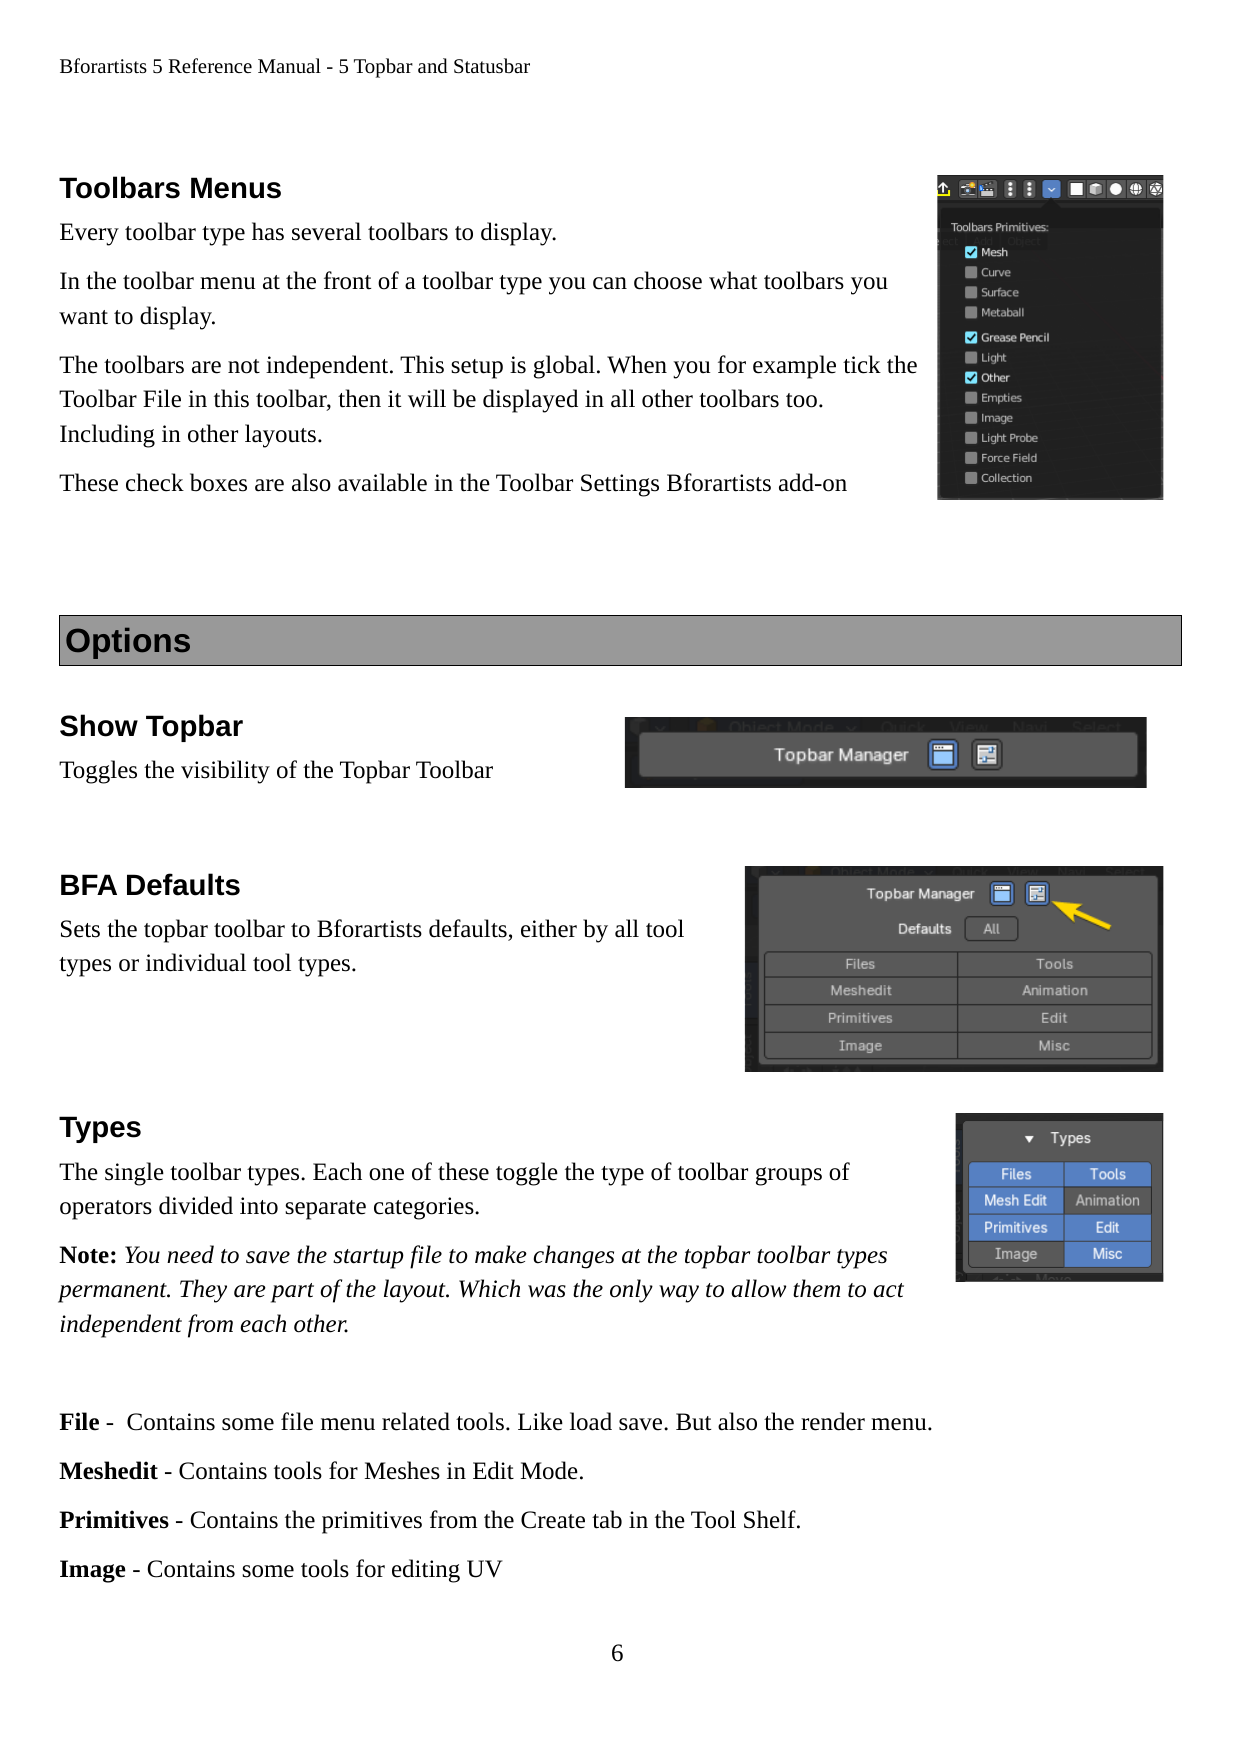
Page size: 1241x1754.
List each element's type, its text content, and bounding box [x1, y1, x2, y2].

subtitle Show Topbar [59, 709, 1181, 743]
picture [955, 1113, 1164, 1282]
text [1147, 755, 1181, 784]
text Meshedit - Contains tools for Meshes in Edit Mode. [59, 1456, 1181, 1485]
subtitle Toolbars Menus [59, 171, 1181, 205]
text Sets the topbar toolbar to Bforartists defaults, either by all tool types or individual tool types. [59, 914, 744, 977]
text These check boxes are also available in the Toolbar Settings Bforartists add-on [59, 468, 937, 497]
subtitle [1164, 868, 1181, 902]
picture [624, 717, 1147, 788]
picture [937, 175, 1164, 500]
picture [744, 866, 1164, 1072]
text The single toolbar types. Each one of these toggle the type of toolbar groups of operators divided into separate categories. [59, 1157, 955, 1220]
subtitle BFA Defaults [59, 868, 744, 902]
text The toolbars are not independent. This setup is global. When you for example tick the Toolbar File in this toolbar, then it will be displayed in all other toolbars too. Including in other layouts. [59, 350, 937, 448]
text Primitives - Contains the primitives from the Create tab in the Tool Shelf. [59, 1505, 1181, 1534]
text In the toolbar menu at the front of a toolbar type you can choose what toolbars you want to display. [59, 266, 937, 330]
text Image - Contains some tools for editing UV [59, 1554, 1181, 1583]
subtitle Types [59, 1110, 1181, 1144]
text Every toolbar type has several toolbars to display. [59, 217, 937, 246]
table_header Options [60, 616, 1181, 665]
text Note: You need to save the startup file to make changes at the topbar toolbar types permanent. They are part of the layout. Which was the only way to allow them to act independent from each other. [59, 1240, 1181, 1338]
text File - Contains some file menu related tools. Like load save. But also the render menu. [59, 1407, 1181, 1436]
text Toggles the visibility of the Topbar Toolbar [59, 755, 624, 784]
